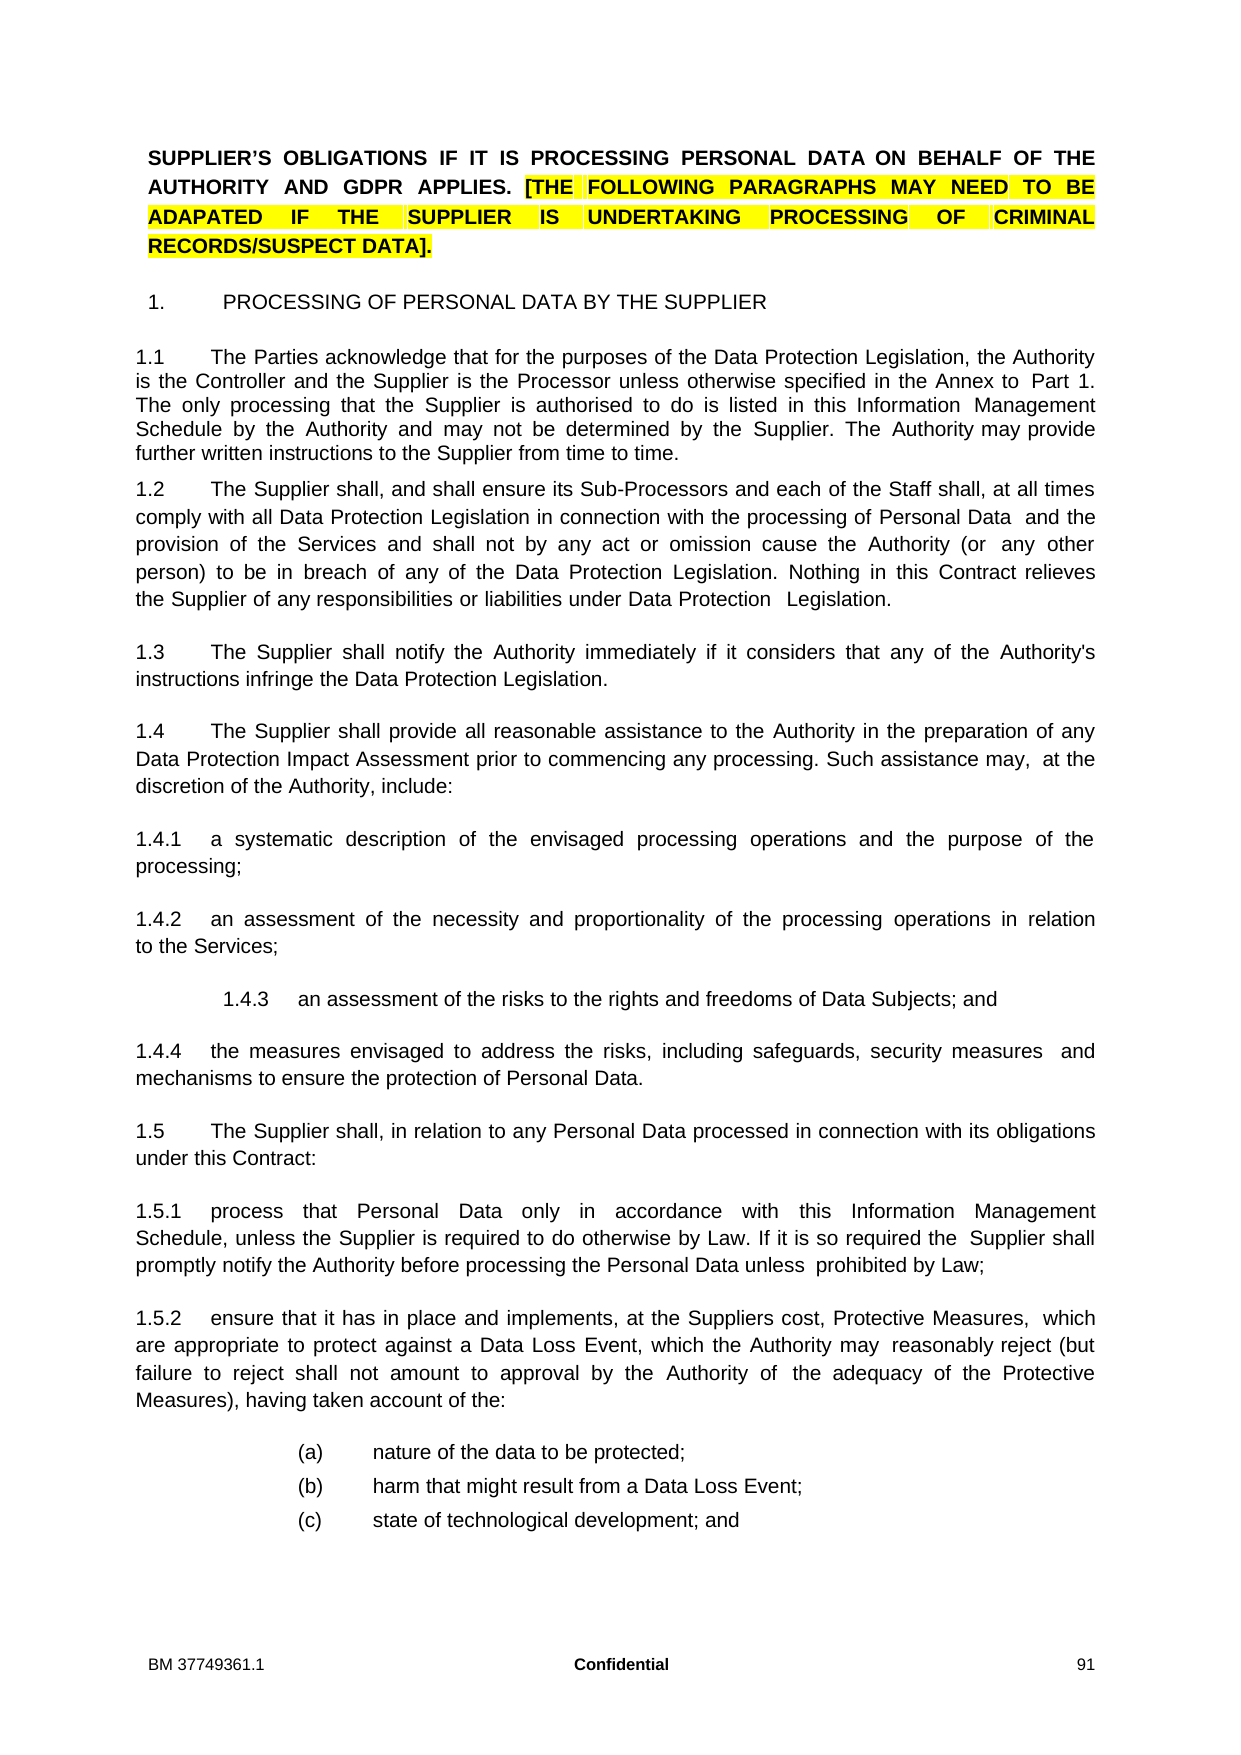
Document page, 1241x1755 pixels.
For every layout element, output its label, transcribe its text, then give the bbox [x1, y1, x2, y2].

list ensure that it has in place and implements, at the Suppliers cost, Protective Measures, which are appropriate to protect against a Data Loss Event, which the Authority may reasonably reject (but failure to reject shall not amount to approval by the Authority of the adequacy of the Protective Measures), having taken account of the: [135, 1306, 1096, 1412]
list The Supplier shall, in relation to any Personal Data processed in connection with its obligations under this Contract: [135, 1119, 1096, 1170]
list nature of the data to be protected; [298, 1440, 1107, 1464]
list The Supplier shall, and shall ensure its Sub-Processors and each of the Staff shall, at all times comply with all Data Protection Legislation in connection with the processing of Personal Data and the provision of the Services and shall not by any act or omission cause the Authority (or any other person) to be in breach of any of the Data Protection Legislation. Nothing in this Contract relieves the Supplier of any responsibilities or liabilities under Data Protection Legislation. [135, 477, 1096, 611]
list an assessment of the necessity and proportionality of the processing operations in relation to the Services; [135, 907, 1096, 958]
list a systematic description of the envisaged processing operations and the purpose of the processing; [135, 827, 1095, 878]
list the measures envisaged to address the risks, including safeguards, security measures and mechanisms to ensure the protection of Personal Data. [135, 1039, 1096, 1090]
list harm that might result from a Data Loss Event; [298, 1474, 1107, 1498]
list process that Personal Data only in accordance with this Information Management Schedule, unless the Supplier is required to do otherwise by Law. If it is so required the Supplier shall promptly notify the Authority before processing the Personal Data unless prohibited by Law; [135, 1198, 1096, 1277]
list an assessment of the risks to the rights and freedoms of Data Subjects; and [223, 986, 1107, 1010]
list The Supplier shall notify the Authority immediately if it considers that any of the Authority's instructions infringe the Data Protection Legislation. [135, 640, 1095, 691]
list The Supplier shall provide all reasonable assistance to the Authority in the preparation of any Data Protection Impact Assessment prior to commencing any processing. Such assistance may, at the discretion of the Authority, include: [135, 719, 1096, 798]
list PROCESSING OF PERSONAL DATA BY THE SUPPLIER [148, 289, 1107, 313]
list The Parties acknowledge that for the purposes of the Data Protection Legislation, the Authority is the Controller and the Supplier is the Processor unless otherwise specified in the Annex to Part 1. The only processing that the Supplier is authorised to do is listed in this Information Management Schedule by the Authority and may not be determined by the Supplier. The Authority may provide further written instructions to the Supplier from time to time. [135, 344, 1096, 464]
list state of technological development; and [298, 1508, 1107, 1532]
subtitle SUPPLIER’S OBLIGATIONS IF IT IS PROCESSING PERSONAL DATA ON BEHALF OF THE AUTHORITY AND GDPR APPLIES. [THE FOLLOWING PARAGRAPHS MAY NEED TO BE ADAPATED IF THE SUPPLIER IS UNDERTAKING PROCESSING OF CRIMINAL RECORDS/SUSPECT DATA]. [148, 145, 1095, 258]
